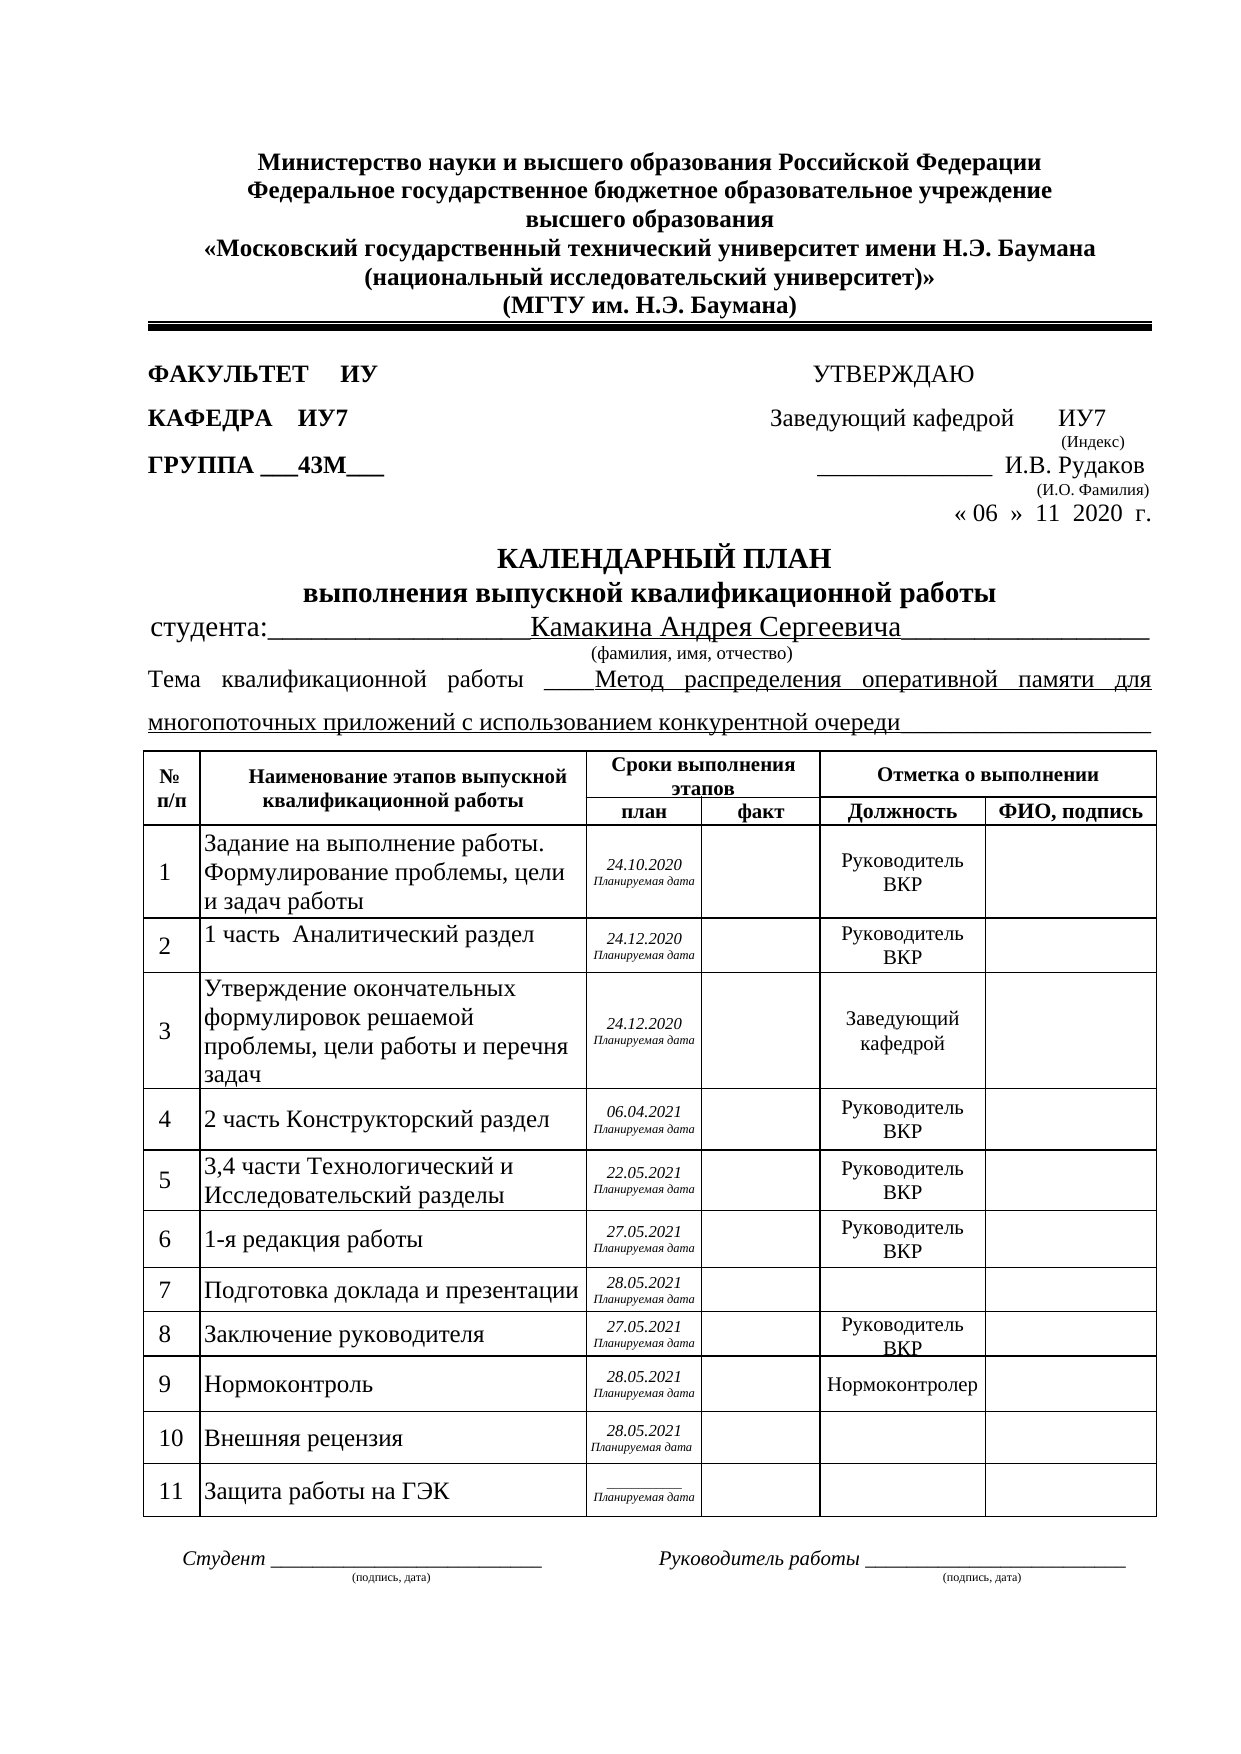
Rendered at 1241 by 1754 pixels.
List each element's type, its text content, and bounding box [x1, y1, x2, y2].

text (И.О. Фамилия) [960, 479, 1152, 498]
table_cell [702, 1151, 819, 1209]
text КАФЕДРА ИУ7 Заведующий кафедрой ИУ7 [148, 403, 1152, 431]
table_cell [144, 1268, 199, 1311]
table_cell [144, 1357, 199, 1411]
text (Индекс) [960, 431, 1152, 451]
text (МГТУ им. Н.Э. Баумана) [148, 291, 1152, 321]
table_cell Руководитель ВКР [821, 1089, 985, 1149]
table_cell 27.05.2021 Планируемая дата [587, 1312, 701, 1355]
table_cell Задание на выполнение работы. Формулирование проблемы, цели и задач работы [201, 826, 586, 917]
table_cell [702, 1464, 819, 1516]
table_cell 27.05.2021 Планируемая дата [587, 1211, 701, 1267]
text « 06 » 11 2020 г. [148, 498, 1152, 527]
table_cell [144, 1151, 199, 1209]
table_cell [144, 1312, 199, 1355]
table_cell 2 часть Конструкторский раздел [201, 1089, 586, 1149]
table_cell 1-я редакция работы [201, 1211, 586, 1267]
table_cell 3,4 части Технологический и Исследовательский разделы [201, 1151, 586, 1209]
text ФАКУЛЬТЕТ ИУ УТВЕРЖДАЮ [148, 359, 1152, 388]
text (национальный исследовательский университет)» [148, 262, 1152, 291]
table_cell [702, 1089, 819, 1149]
table_cell Руководитель ВКР [821, 826, 985, 917]
table_cell 28.05.2021 Планируемая дата [587, 1357, 701, 1411]
table_cell [702, 919, 819, 972]
table_cell [144, 1211, 199, 1267]
table_cell [986, 1268, 1156, 1311]
table_header Отметка о выполнении [821, 752, 1156, 796]
table_cell Защита работы на ГЭК [201, 1464, 586, 1516]
text (фамилия, имя, отчество) [591, 642, 1152, 664]
table_cell [986, 1412, 1156, 1462]
table_header Сроки выполнения этапов [587, 752, 819, 796]
table_cell [144, 1464, 199, 1516]
text ГРУППА ___43М___ ______________ И.В. Рудаков [148, 451, 1152, 479]
table_cell [986, 973, 1156, 1088]
table_cell Подготовка доклада и презентации [201, 1268, 586, 1311]
table_cell план [587, 798, 701, 824]
text (подпись, дата) (подпись, дата) [148, 1570, 1152, 1594]
text Федеральное государственное бюджетное образовательное учреждение [148, 176, 1152, 204]
table_cell [702, 973, 819, 1088]
table_cell ____________ Планируемая дата [587, 1464, 701, 1516]
table_cell [986, 1211, 1156, 1267]
table_cell 1 часть Аналитический раздел ____________________ [201, 919, 586, 972]
table_cell [986, 1464, 1156, 1516]
table_cell [144, 1412, 199, 1462]
table_cell 06.04.2021 Планируемая дата [587, 1089, 701, 1149]
table_cell ФИО, подпись [986, 798, 1156, 824]
table_cell [702, 1211, 819, 1267]
table_cell Руководитель ВКР [821, 919, 985, 972]
table_cell [986, 1089, 1156, 1149]
table_cell [702, 1357, 819, 1411]
table_cell 24.12.2020 Планируемая дата [587, 973, 701, 1088]
table_cell Должность [821, 798, 985, 824]
text КАЛЕНДАРНЫЙ ПЛАН [148, 542, 1152, 575]
table_cell факт [702, 798, 819, 824]
table_cell 28.05.2021 Планируемая дата [587, 1412, 701, 1462]
text «Московский государственный технический университет имени Н.Э. Баумана [148, 233, 1152, 262]
table_cell [821, 1412, 985, 1462]
table_cell [986, 1312, 1156, 1355]
table_cell Нормоконтролер [821, 1357, 985, 1411]
table_cell [144, 826, 199, 917]
table_header № п/п [144, 752, 199, 824]
table_cell 22.05.2021 Планируемая дата [587, 1151, 701, 1209]
table_cell Руководитель ВКР [821, 1211, 985, 1267]
table_cell 28.05.2021 Планируемая дата [587, 1268, 701, 1311]
table_cell [821, 1464, 985, 1516]
text выполнения выпускной квалификационной работы студента:__________________Камакина Андрея Сергеевича_________________ [148, 575, 1152, 642]
table_cell Руководитель ВКР [821, 1151, 985, 1209]
table_cell Заключение руководителя [201, 1312, 586, 1355]
text Студент __________________________ Руководитель работы _________________________ [148, 1546, 1152, 1570]
table_cell [702, 826, 819, 917]
table_cell [821, 1268, 985, 1311]
text Министерство науки и высшего образования Российской Федерации [148, 147, 1152, 176]
table_cell [986, 1151, 1156, 1209]
table_cell [144, 919, 199, 972]
text Тема квалификационной работы ____Метод распределения оперативной памяти для многопоточных приложений с использованием конкурентной очереди____________________ [148, 664, 1152, 736]
table_cell [144, 973, 199, 1088]
table_cell Руководитель ВКР [821, 1312, 985, 1355]
table_cell Заведующий кафедрой [821, 973, 985, 1088]
text высшего образования [148, 204, 1152, 233]
table_cell Внешняя рецензия [201, 1412, 586, 1462]
table_cell [144, 1089, 199, 1149]
table_cell [702, 1268, 819, 1311]
table_cell [986, 919, 1156, 972]
table_cell [986, 826, 1156, 917]
table_cell Нормоконтроль [201, 1357, 586, 1411]
table_cell 24.12.2020 Планируемая дата [587, 919, 701, 972]
table_cell 24.10.2020 Планируемая дата [587, 826, 701, 917]
table_cell Утверждение окончательных формулировок решаемой проблемы, цели работы и перечня задач [201, 973, 586, 1088]
table_cell [702, 1312, 819, 1355]
table_header Наименование этапов выпускной квалификационной работы [201, 752, 586, 824]
table_cell [986, 1357, 1156, 1411]
table_cell [702, 1412, 819, 1462]
